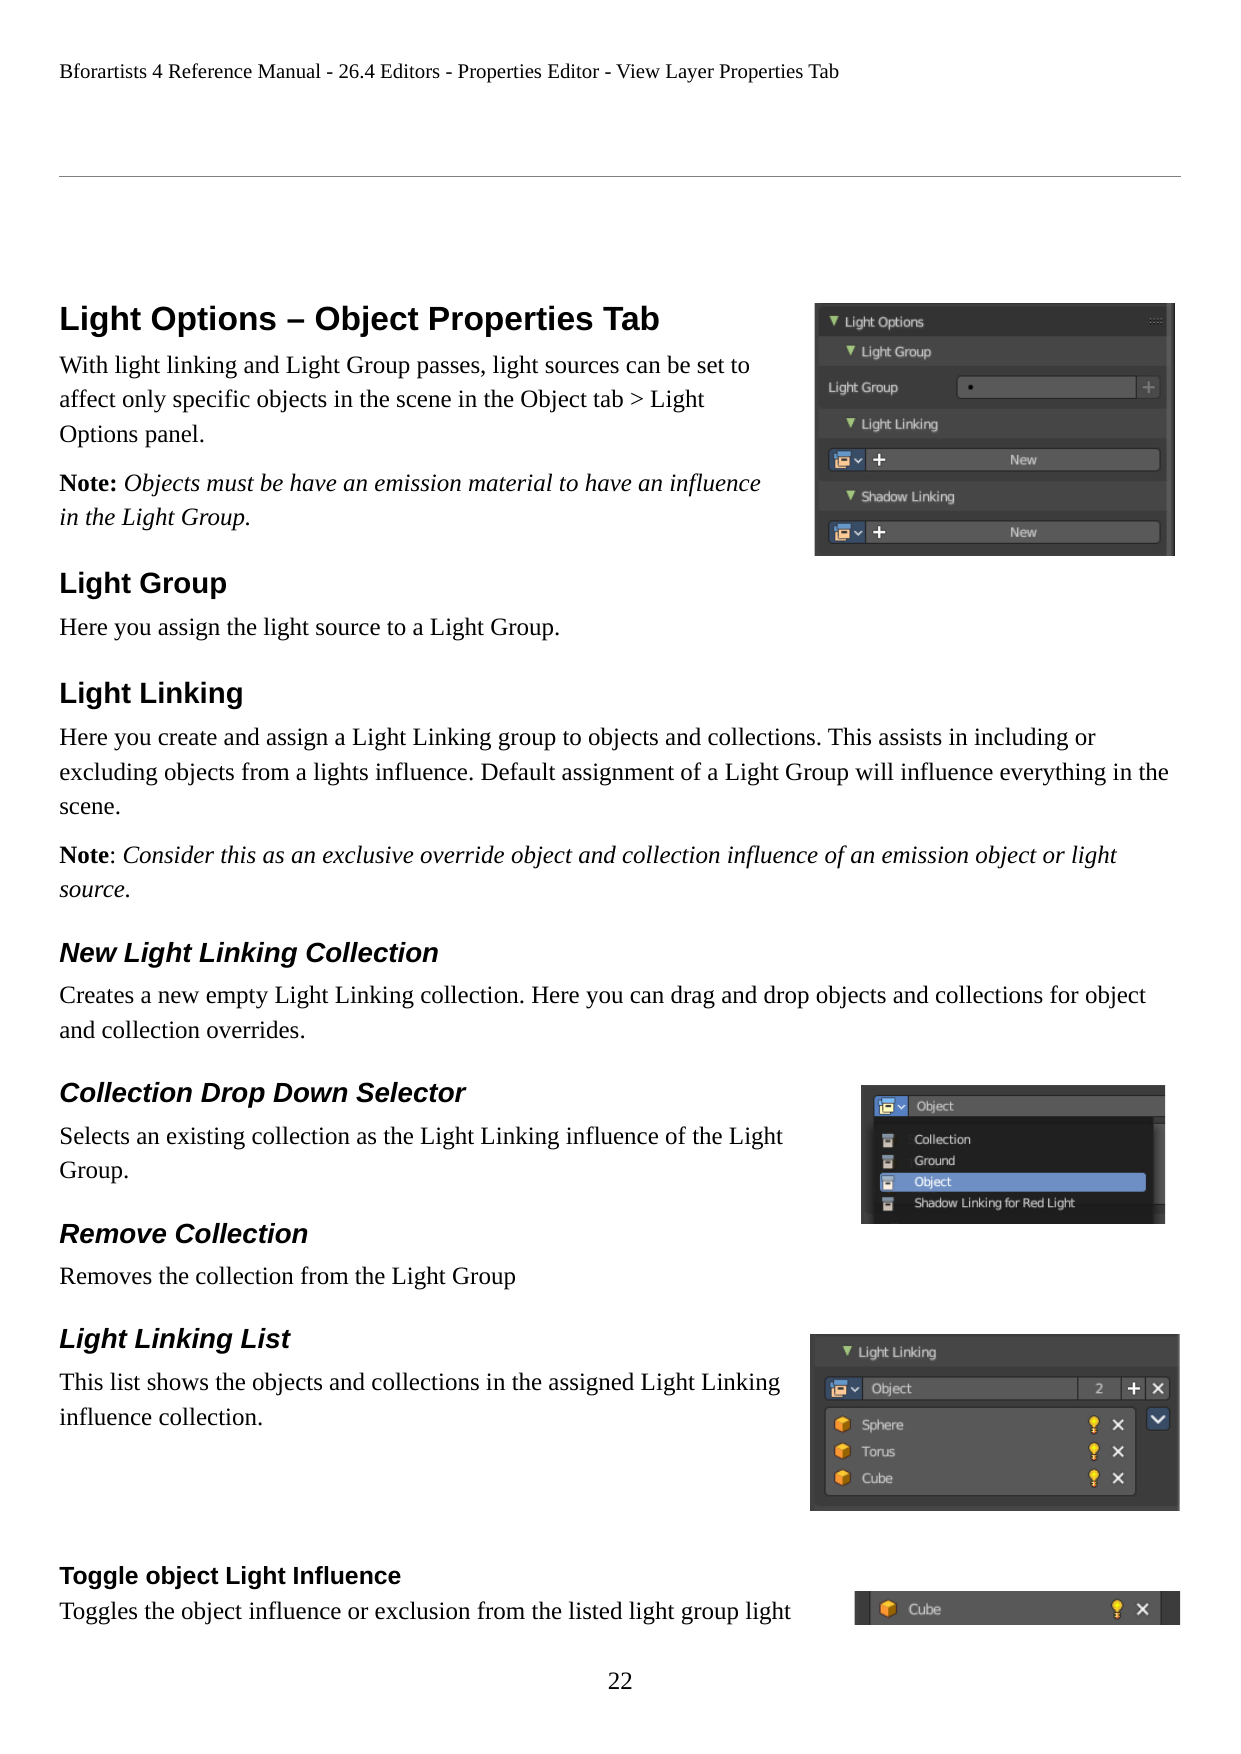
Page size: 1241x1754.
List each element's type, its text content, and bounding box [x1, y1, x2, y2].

picture [854, 1591, 1181, 1625]
text Here you create and assign a Light Linking group to objects and collections. This assists in including or excluding objects from a lights influence. Default assignment of a Light Group will influence everything in the scene. [59, 722, 1181, 820]
text Here you assign the light source to a Light Group. [59, 612, 1181, 641]
text This list shows the objects and collections in the assigned Light Linking influence collection. [59, 1367, 810, 1431]
text Removes the collection from the Light Group [59, 1261, 1181, 1290]
text Creates a new empty Light Linking collection. Here you can drag and drop objects and collections for object and collection overrides. [59, 981, 1181, 1044]
text Note: Consider this as an exclusive override object and collection influence of an emission object or light source. [59, 840, 1181, 903]
text Selects an existing collection as the Light Linking influence of the Light Group. [59, 1121, 861, 1184]
text Toggles the object influence or exclusion from the listed light group light [59, 1596, 854, 1625]
subtitle Light Linking List [59, 1323, 1181, 1355]
text Note: Objects must be have an emission material to have an influence in the Light Group. [59, 468, 814, 531]
subtitle Remove Collection [59, 1217, 1181, 1249]
subtitle Collection Drop Down Selector [59, 1077, 1181, 1108]
picture [861, 1085, 1166, 1224]
picture [814, 303, 1175, 556]
subtitle Toggle object Light Influence [59, 1561, 1181, 1590]
subtitle Light Options – Object Properties Tab [59, 299, 1181, 337]
subtitle New Light Linking Collection [59, 936, 1181, 968]
picture [810, 1334, 1180, 1511]
subtitle Light Group [59, 566, 1181, 600]
text With light linking and Light Group passes, light sources can be set to affect only specific objects in the scene in the Object tab > Light Options panel. [59, 350, 814, 447]
subtitle Light Linking [59, 676, 1181, 709]
